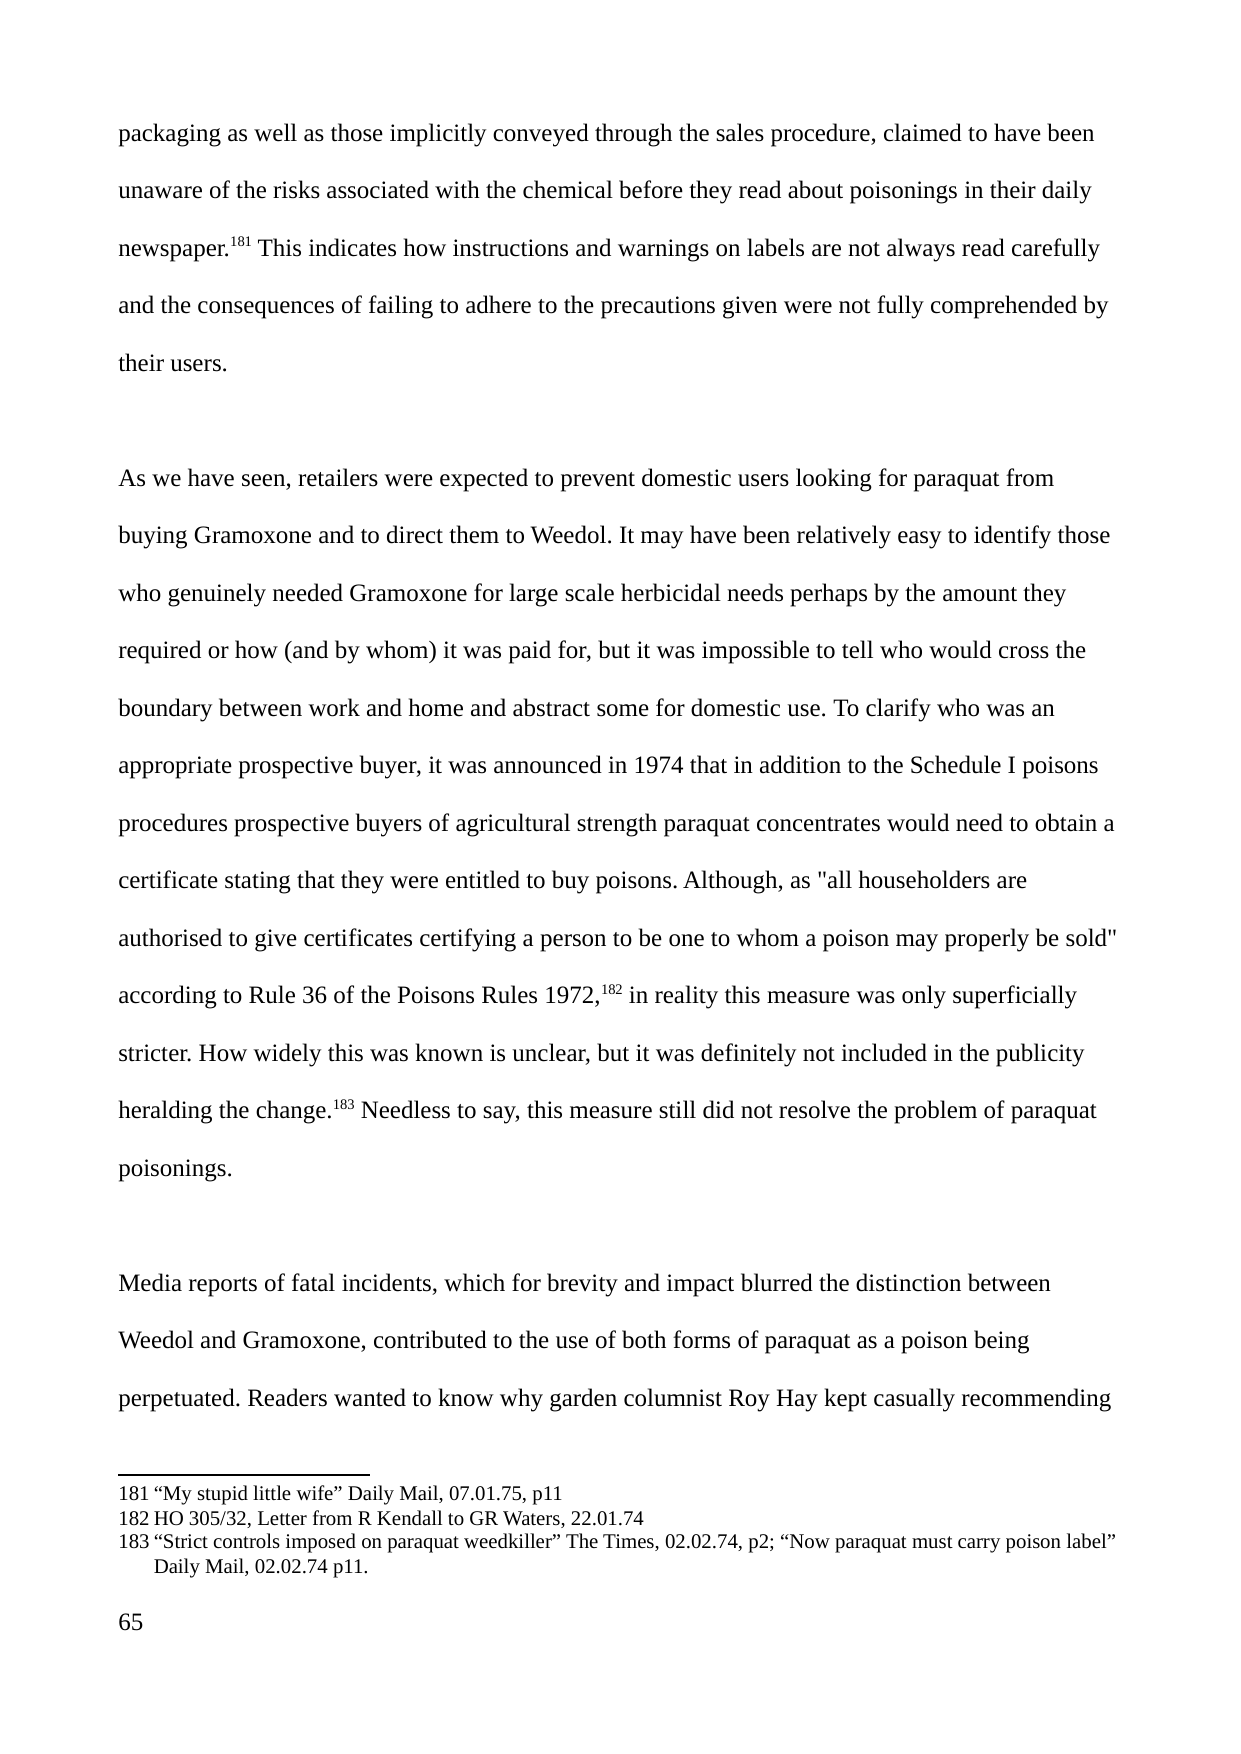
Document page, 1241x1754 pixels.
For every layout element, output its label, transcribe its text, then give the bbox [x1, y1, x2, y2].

text packaging as well as those implicitly conveyed through the sales procedure, claimed to have been unaware of the risks associated with the chemical before they read about poisonings in their daily newspaper. This indicates how instructions and warnings on labels are not always read carefully and the consequences of failing to adhere to the precautions given were not fully comprehended by their users. [118, 118, 1122, 377]
text “Strict controls imposed on paraquat weedkiller” The Times, 02.02.74, p2; “Now paraquat must carry poison label” Daily Mail, 02.02.74 p11. [118, 1529, 1122, 1578]
text Media reports of fatal incidents, which for brevity and impact blurred the distinction between Weedol and Gramoxone, contributed to the use of both forms of paraquat as a poison being perpetuated. Readers wanted to know why garden columnist Roy Hay kept casually recommending [118, 1268, 1122, 1412]
text “My stupid little wife” Daily Mail, 07.01.75, p11 [118, 1481, 1122, 1505]
text HO 305/32, Letter from R Kendall to GR Waters, 22.01.74 [118, 1505, 1122, 1529]
text As we have seen, retailers were expected to prevent domestic users looking for paraquat from buying Gramoxone and to direct them to Weedol. It may have been relatively easy to identify those who genuinely needed Gramoxone for large scale herbicidal needs perhaps by the amount they required or how (and by whom) it was paid for, but it was impossible to tell who would cross the boundary between work and home and abstract some for domestic use. To clarify who was an appropriate prospective buyer, it was announced in 1974 that in addition to the Schedule I poisons procedures prospective buyers of agricultural strength paraquat concentrates would need to obtain a certificate stating that they were entitled to buy poisons. Although, as "all householders are authorised to give certificates certifying a person to be one to whom a poison may properly be sold" according to Rule 36 of the Poisons Rules 1972, in reality this measure was only superficially stricter. How widely this was known is unclear, but it was definitely not included in the publicity heralding the change. Needless to say, this measure still did not resolve the problem of paraquat poisonings. [118, 463, 1122, 1182]
